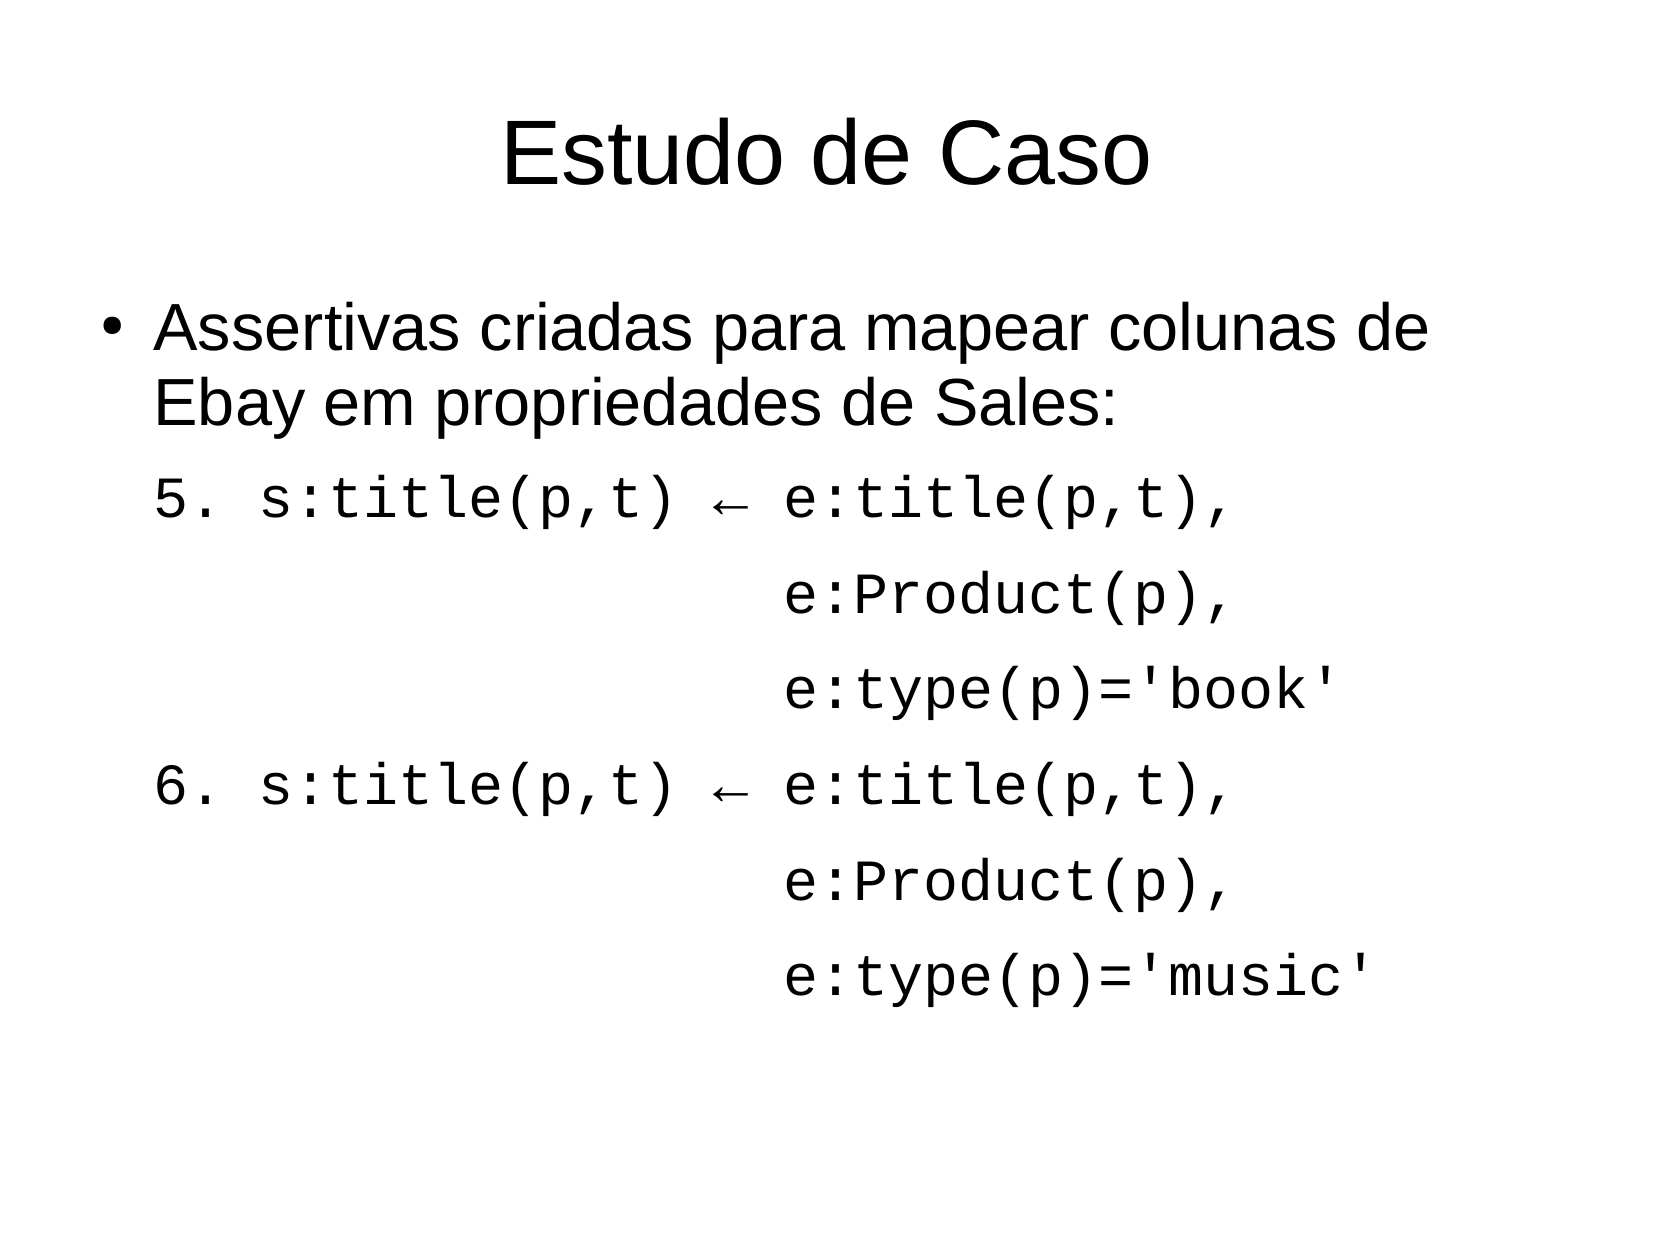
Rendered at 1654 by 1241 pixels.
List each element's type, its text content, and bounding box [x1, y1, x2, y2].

list Assertivas criadas para mapear colunas de Ebay em propriedades de Sales: 5. s:title(p,t) ← e:title(p,t), e:Product(p), e:type(p)='book' 6. s:title(p,t) ← e:title(p,t), e:Product(p), e:type(p)='music' [82, 290, 1571, 1109]
title Estudo de Caso [82, 49, 1571, 257]
